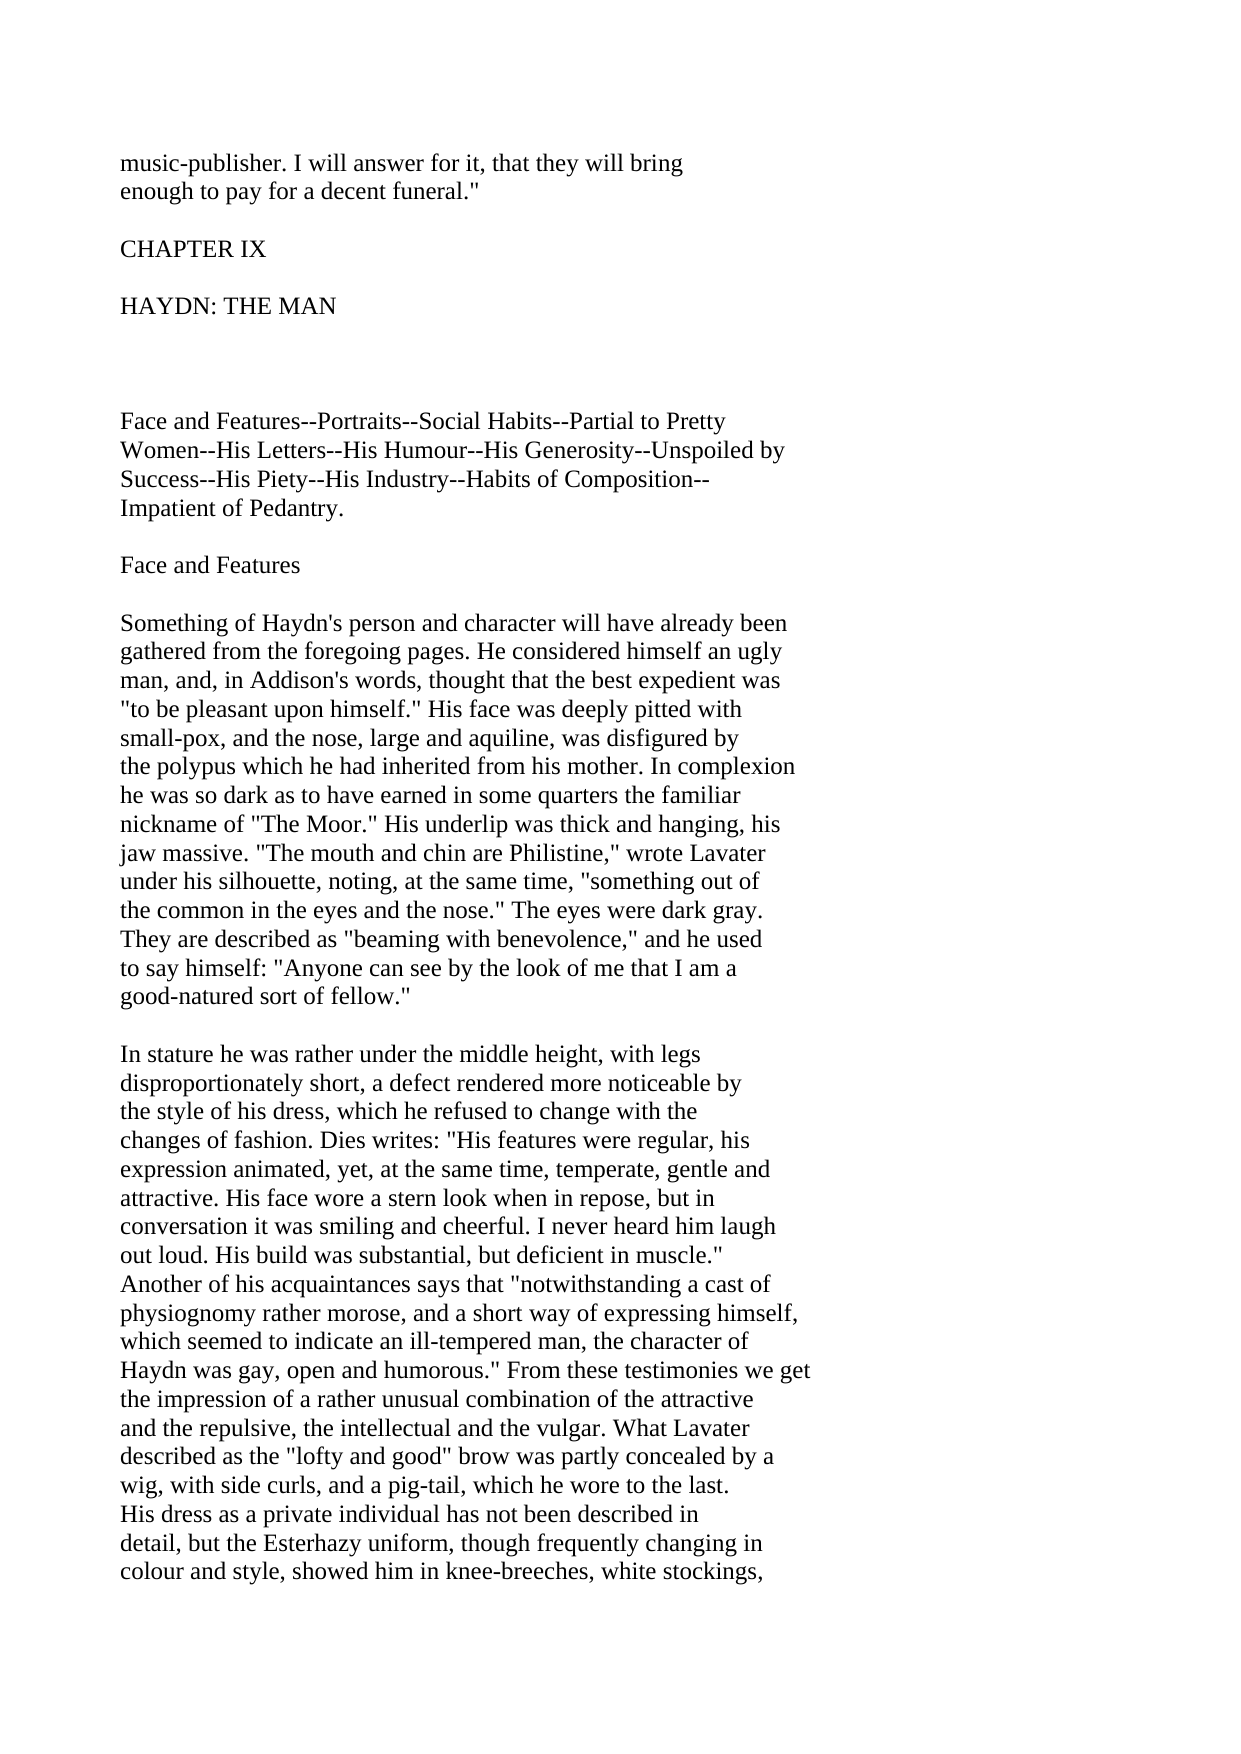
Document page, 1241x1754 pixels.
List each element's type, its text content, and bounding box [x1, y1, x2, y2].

text attractive. His face wore a stern look when in repose, but in [120, 1183, 1120, 1211]
text Haydn was gay, open and humorous." From these testimonies we get [120, 1355, 1120, 1384]
text In stature he was rather under the middle height, with legs [120, 1039, 1120, 1068]
text under his silhouette, noting, at the same time, "something out of [120, 866, 1120, 895]
text gathered from the foregoing pages. He considered himself an ugly [120, 636, 1120, 665]
text Women--His Letters--His Humour--His Generosity--Unspoiled by [120, 435, 1120, 464]
text the impression of a rather unusual combination of the attractive [120, 1384, 1120, 1413]
text HAYDN: THE MAN [120, 291, 1120, 320]
text expression animated, yet, at the same time, temperate, gentle and [120, 1154, 1120, 1183]
text Something of Haydn's person and character will have already been [120, 608, 1120, 636]
text enough to pay for a decent funeral." [120, 176, 1120, 205]
text detail, but the Esterhazy uniform, though frequently changing in [120, 1528, 1120, 1556]
text Face and Features--Portraits--Social Habits--Partial to Pretty [120, 406, 1120, 435]
text physiognomy rather morose, and a short way of expressing himself, [120, 1298, 1120, 1326]
text Impatient of Pedantry. [120, 493, 1120, 521]
text wig, with side curls, and a pig-tail, which he wore to the last. [120, 1470, 1120, 1499]
text His dress as a private individual has not been described in [120, 1499, 1120, 1528]
text to say himself: "Anyone can see by the look of me that I am a [120, 953, 1120, 981]
text Another of his acquaintances says that "notwithstanding a cast of [120, 1269, 1120, 1298]
text "to be pleasant upon himself." His face was deeply pitted with [120, 694, 1120, 723]
text small-pox, and the nose, large and aquiline, was disfigured by [120, 723, 1120, 751]
text he was so dark as to have earned in some quarters the familiar [120, 780, 1120, 809]
text the common in the eyes and the nose." The eyes were dark gray. [120, 895, 1120, 924]
text changes of fashion. Dies writes: "His features were regular, his [120, 1125, 1120, 1154]
text described as the "lofty and good" brow was partly concealed by a [120, 1441, 1120, 1470]
text which seemed to indicate an ill-tempered man, the character of [120, 1326, 1120, 1355]
text They are described as "beaming with benevolence," and he used [120, 924, 1120, 953]
text nickname of "The Moor." His underlip was thick and hanging, his [120, 809, 1120, 838]
text out loud. His build was substantial, but deficient in muscle." [120, 1240, 1120, 1269]
text jaw massive. "The mouth and chin are Philistine," wrote Lavater [120, 838, 1120, 866]
text CHAPTER IX [120, 234, 1120, 263]
text the style of his dress, which he refused to change with the [120, 1096, 1120, 1125]
text the polypus which he had inherited from his mother. In complexion [120, 751, 1120, 780]
text music-publisher. I will answer for it, that they will bring [120, 148, 1120, 176]
text conversation it was smiling and cheerful. I never heard him laugh [120, 1211, 1120, 1240]
text disproportionately short, a defect rendered more noticeable by [120, 1068, 1120, 1096]
text and the repulsive, the intellectual and the vulgar. What Lavater [120, 1413, 1120, 1441]
text man, and, in Addison's words, thought that the best expedient was [120, 665, 1120, 694]
text colour and style, showed him in knee-breeches, white stockings, [120, 1556, 1120, 1585]
text good-natured sort of fellow." [120, 981, 1120, 1010]
text Success--His Piety--His Industry--Habits of Composition-- [120, 464, 1120, 493]
text Face and Features [120, 550, 1120, 579]
